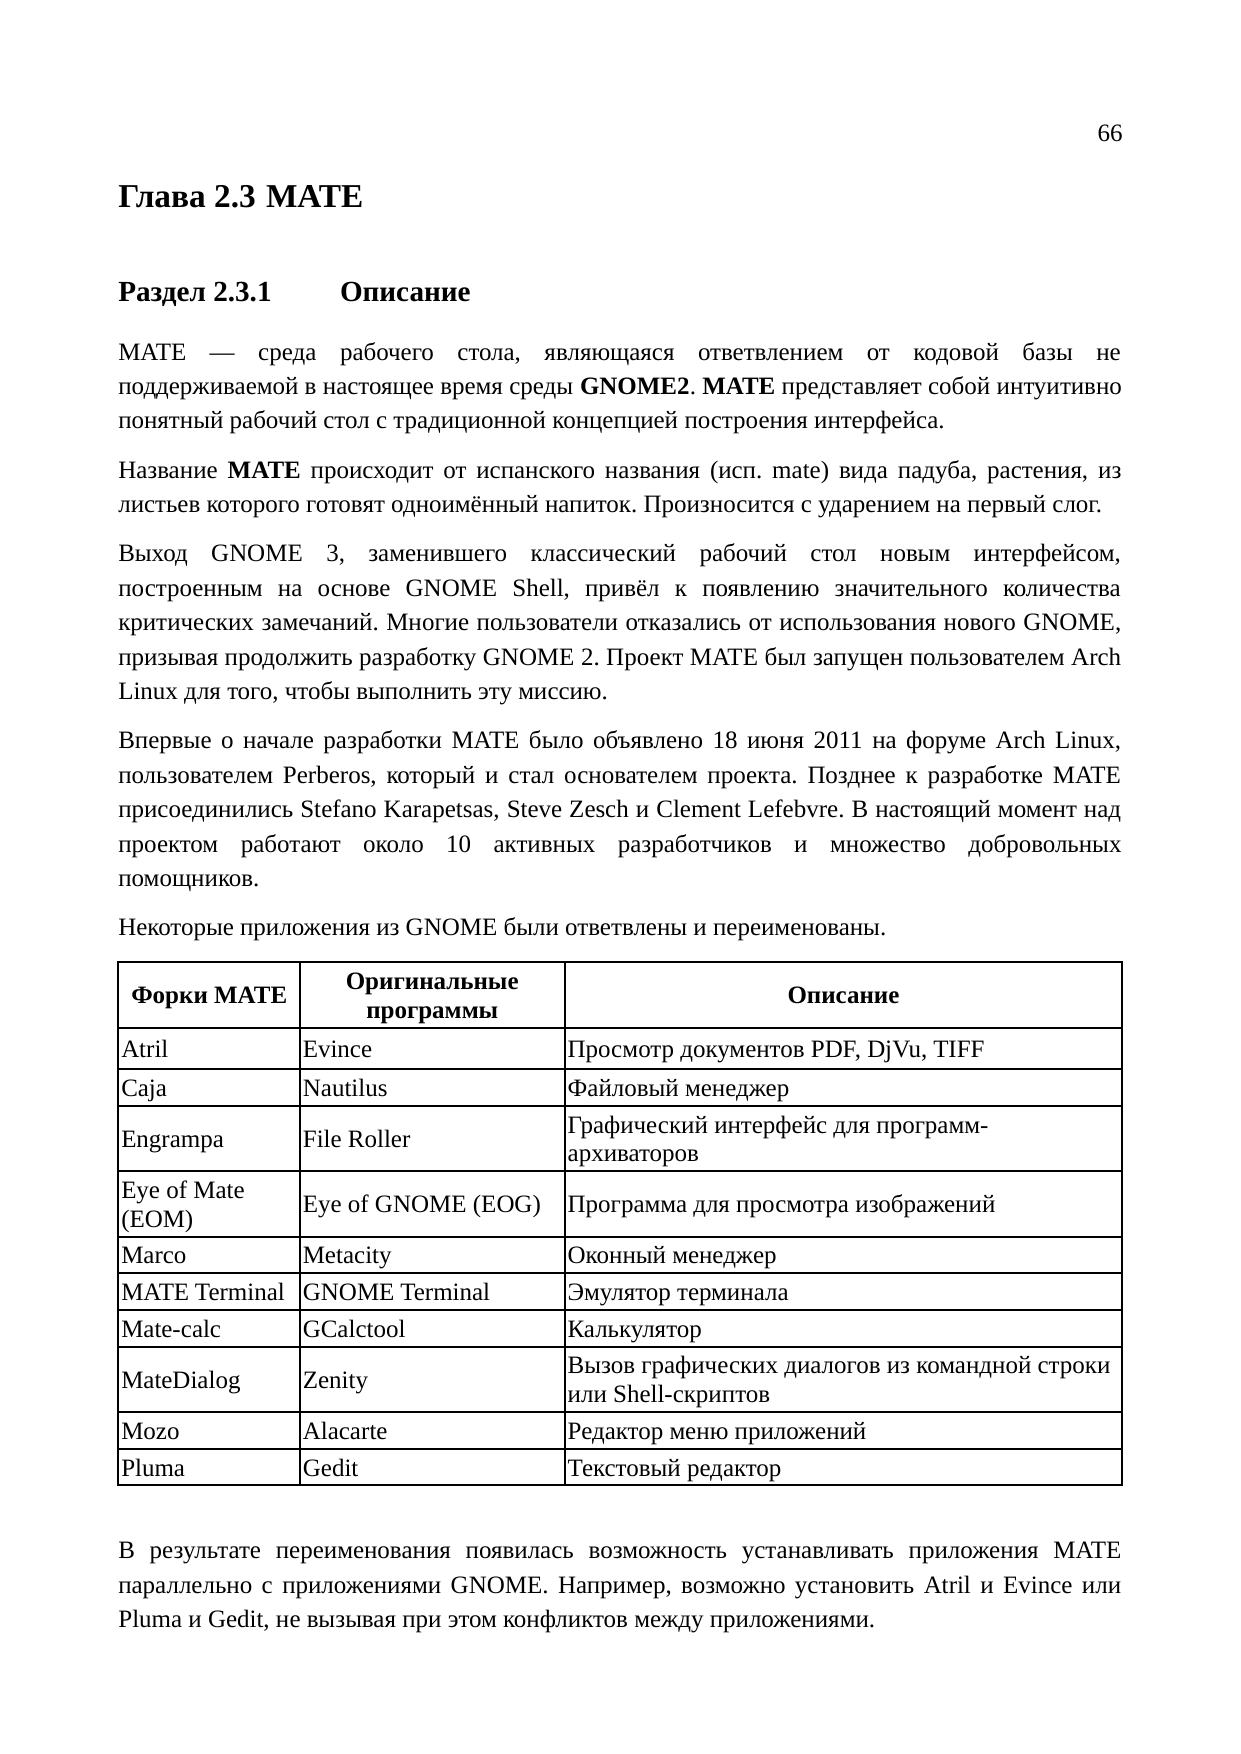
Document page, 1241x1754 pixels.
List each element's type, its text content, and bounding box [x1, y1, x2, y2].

table_cell GNOME Terminal [301, 1274, 564, 1309]
text Некоторые приложения из GNOME были ответвлены и переименованы. [118, 912, 1122, 941]
text Название MATE происходит от испанского названия (исп. mate) вида падуба, растения, из листьев которого готовят одноимённый напиток. Произносится с ударением на первый слог. [118, 455, 1122, 518]
table_cell Alacarte [301, 1413, 564, 1448]
table_cell Mate-calc [119, 1311, 299, 1346]
table_cell Графический интерфейс для программ-архиваторов [566, 1107, 1121, 1170]
table_cell Metacity [301, 1238, 564, 1272]
table_cell Pluma [119, 1450, 299, 1484]
table_cell Текстовый редактор [566, 1450, 1121, 1484]
table_cell Mozo [119, 1413, 299, 1448]
table_cell Evince [301, 1029, 564, 1068]
table_cell Marco [119, 1238, 299, 1272]
table_cell GCalctool [301, 1311, 564, 1346]
table_cell Caja [119, 1070, 299, 1105]
table_cell Файловый менеджер [566, 1070, 1121, 1105]
table_cell Engrampa [119, 1107, 299, 1170]
table_cell MATE Terminal [119, 1274, 299, 1309]
table_cell Редактор меню приложений [566, 1413, 1121, 1448]
table_cell Калькулятор [566, 1311, 1121, 1346]
text Выход GNOME 3, заменившего классический рабочий стол новым интерфейсом, построенным на основе GNOME Shell, привёл к появлению значительного количества критических замечаний. Многие пользователи отказались от использования нового GNOME, призывая продолжить разработку GNOME 2. Проект MATE был запущен пользователем Arch Linux для того, чтобы выполнить эту миссию. [118, 538, 1122, 705]
text MATE — среда рабочего стола, являющаяся ответвлением от кодовой базы не поддерживаемой в настоящее время среды GNOME2. MATE представляет собой интуитивно понятный рабочий стол с традиционной концепцией построения интерфейса. [118, 337, 1122, 434]
table_cell Просмотр документов PDF, DjVu, TIFF [566, 1029, 1121, 1068]
subtitle Описание [118, 274, 1122, 307]
table_cell Эмулятор терминала [566, 1274, 1121, 1309]
table_cell Оконный менеджер [566, 1238, 1121, 1272]
table_header Оригинальные программы [301, 963, 564, 1027]
table_cell Gedit [301, 1450, 564, 1484]
table_cell Zenity [301, 1348, 564, 1411]
table_cell MateDialog [119, 1348, 299, 1411]
table_cell Eye of Mate (EOM) [119, 1172, 299, 1236]
table_cell Вызов графических диалогов из командной строки или Shell-скриптов [566, 1348, 1121, 1411]
table_cell Atril [119, 1029, 299, 1068]
table_cell Nautilus [301, 1070, 564, 1105]
text Впервые о начале разработки MATE было объявлено 18 июня 2011 на форуме Arch Linux, пользователем Perberos, который и стал основателем проекта. Позднее к разработке MATE присоединились Stefano Karapetsas, Steve Zesch и Clement Lefebvre. В настоящий момент над проектом работают около 10 активных разработчиков и множество добровольных помощников. [118, 725, 1122, 892]
table_cell File Roller [301, 1107, 564, 1170]
table_header Форки MATE [119, 963, 299, 1027]
table_cell Программа для просмотра изображений [566, 1172, 1121, 1236]
table_cell Eye of GNOME (EOG) [301, 1172, 564, 1236]
text В результате переименования появилась возможность устанавливать приложения MATE параллельно с приложениями GNOME. Например, возможно установить Atril и Evince или Pluma и Gedit, не вызывая при этом конфликтов между приложениями. [118, 1535, 1122, 1633]
table_header Описание [566, 963, 1121, 1027]
subtitle MATE [118, 176, 1122, 215]
